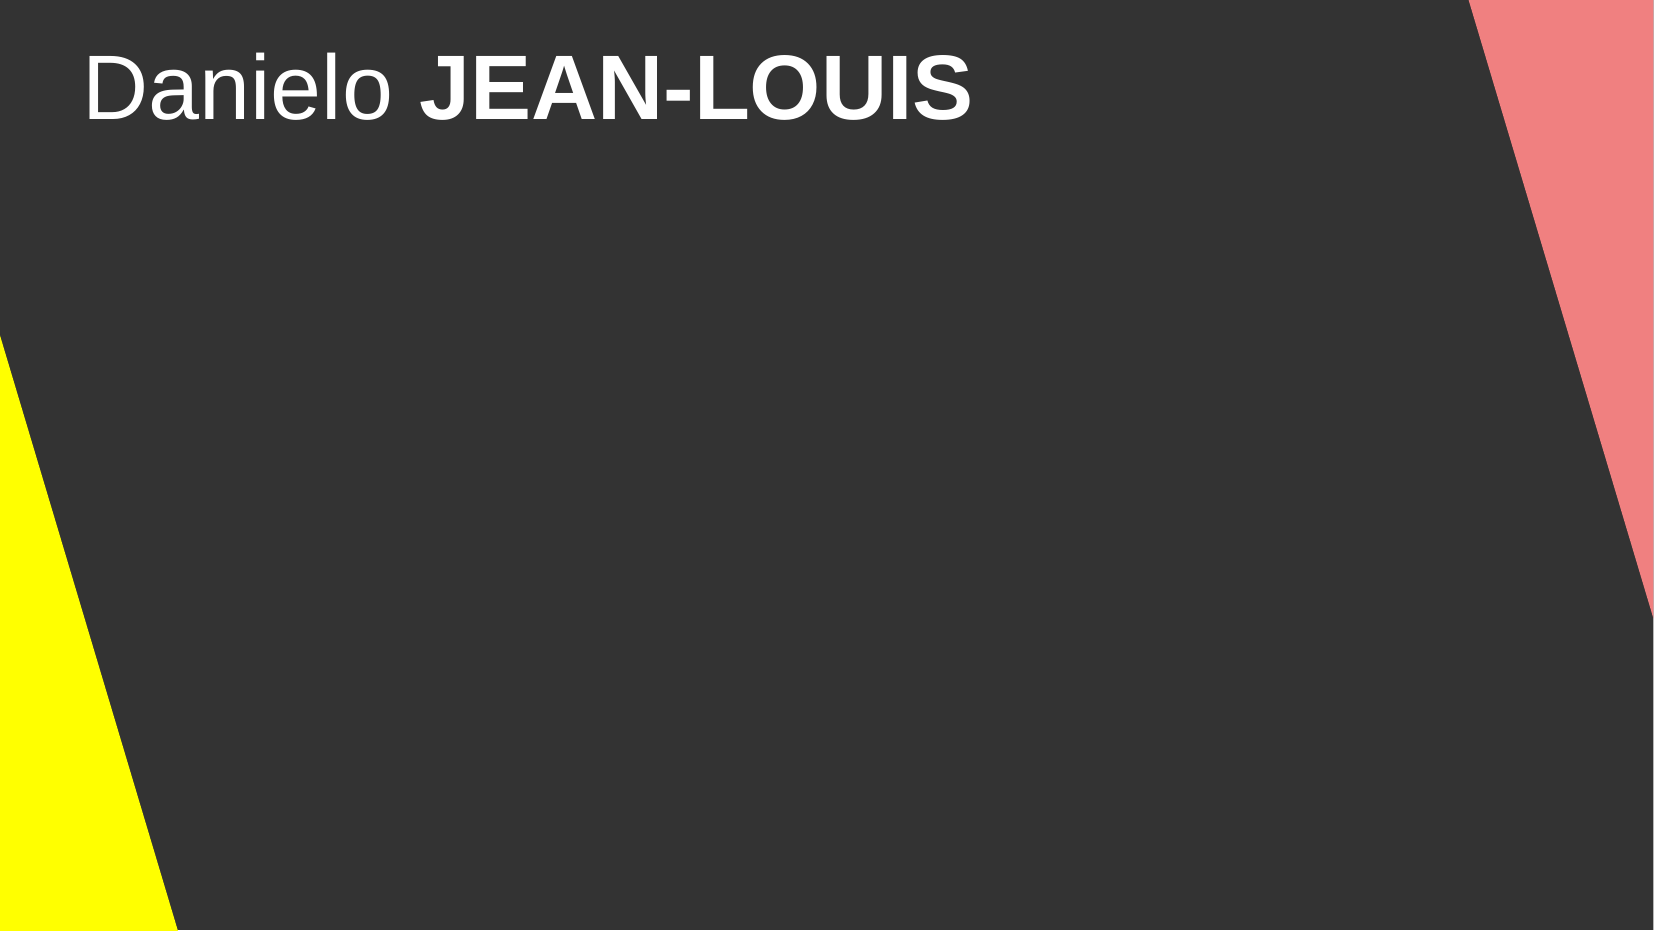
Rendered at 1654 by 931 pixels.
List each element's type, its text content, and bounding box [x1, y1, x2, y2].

text_box [1468, 0, 1654, 621]
subtitle Danielo JEAN-LOUIS [82, 36, 1571, 758]
text_box [0, 335, 178, 931]
